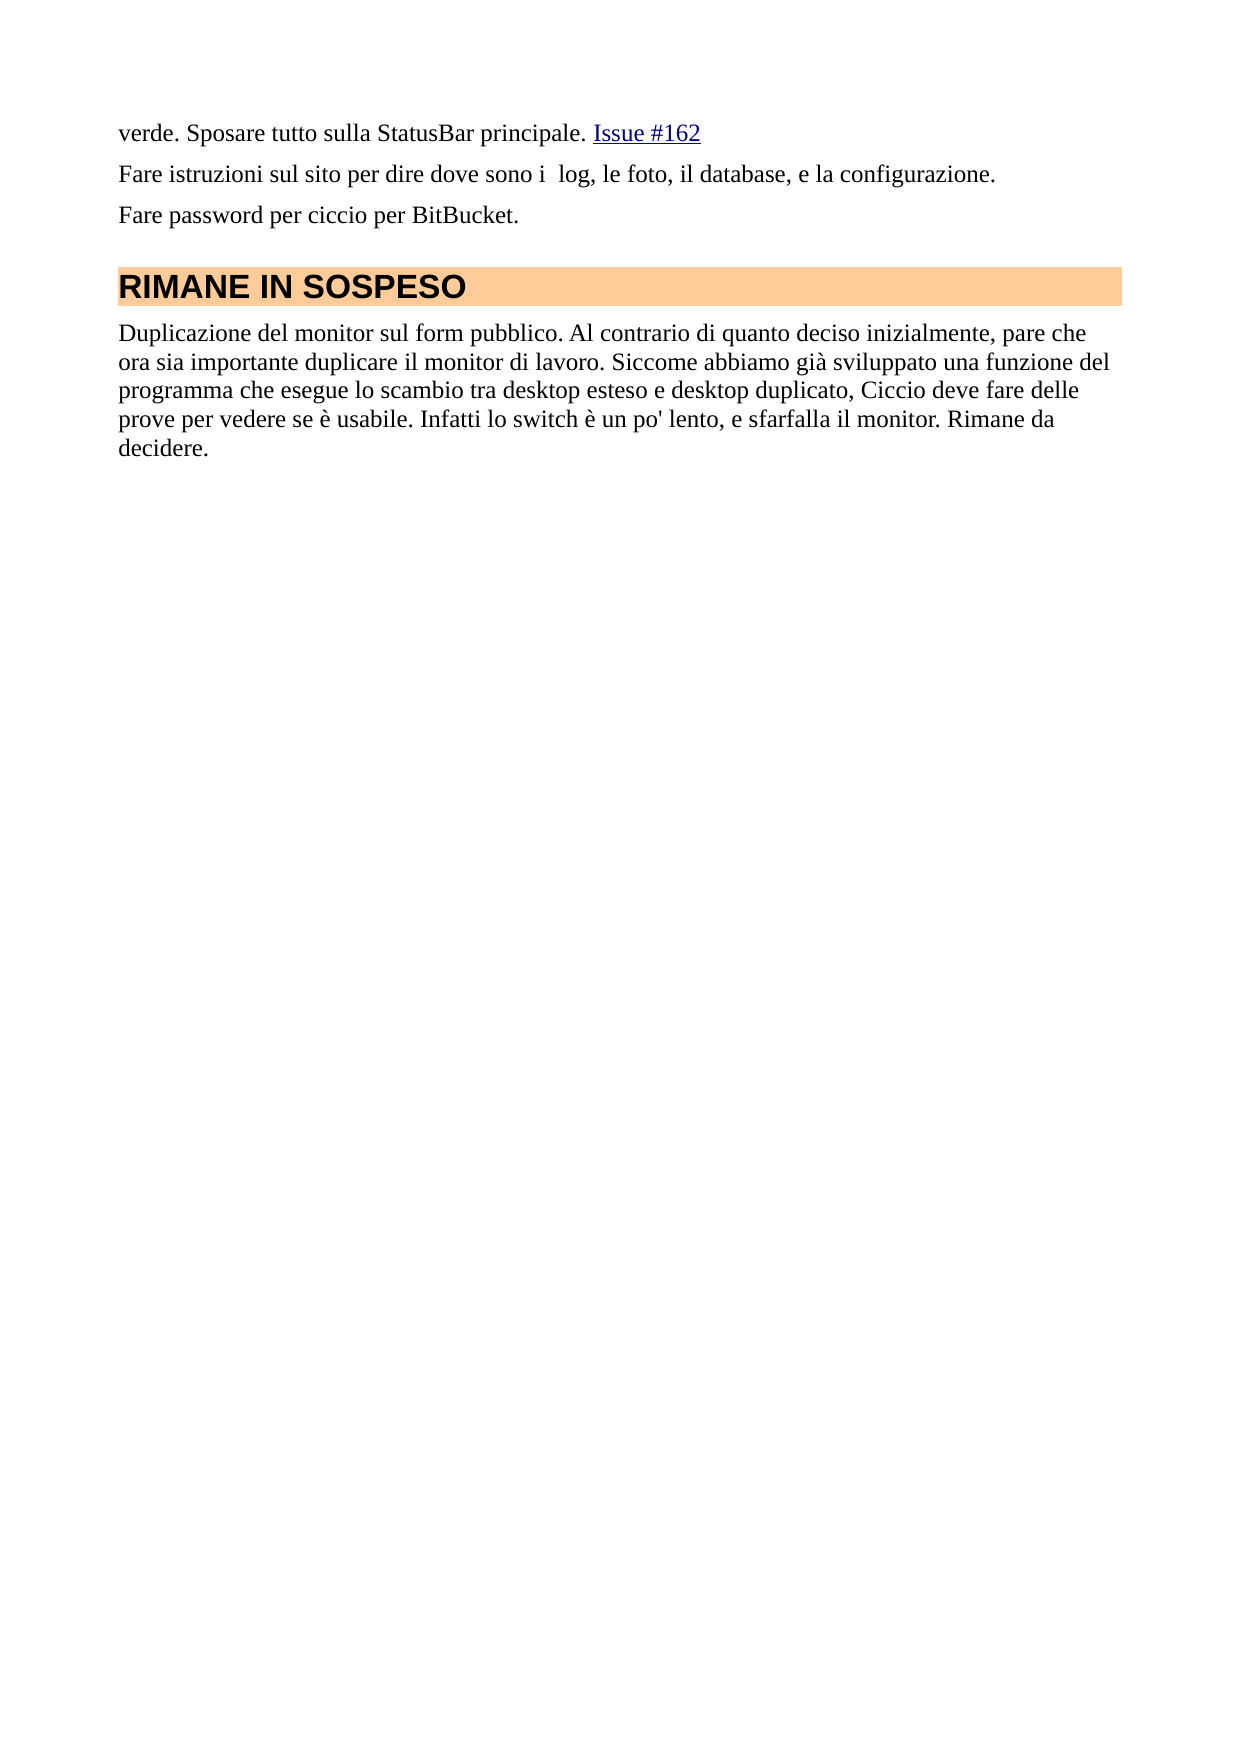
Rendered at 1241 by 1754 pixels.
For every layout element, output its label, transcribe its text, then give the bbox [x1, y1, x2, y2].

text Duplicazione del monitor sul form pubblico. Al contrario di quanto deciso inizialmente, pare che ora sia importante duplicare il monitor di lavoro. Siccome abbiamo già sviluppato una funzione del programma che esegue lo scambio tra desktop esteso e desktop duplicato, Ciccio deve fare delle prove per vedere se è usabile. Infatti lo switch è un po' lento, e sfarfalla il monitor. Rimane da decidere. [118, 318, 1122, 462]
text verde. Sposare tutto sulla StatusBar principale. Issue #162 [118, 118, 1122, 147]
text Fare password per ciccio per BitBucket. [118, 201, 1122, 229]
text Fare istruzioni sul sito per dire dove sono i log, le foto, il database, e la configurazione. [118, 159, 1122, 188]
subtitle RIMANE IN SOSPESO [118, 267, 1122, 306]
